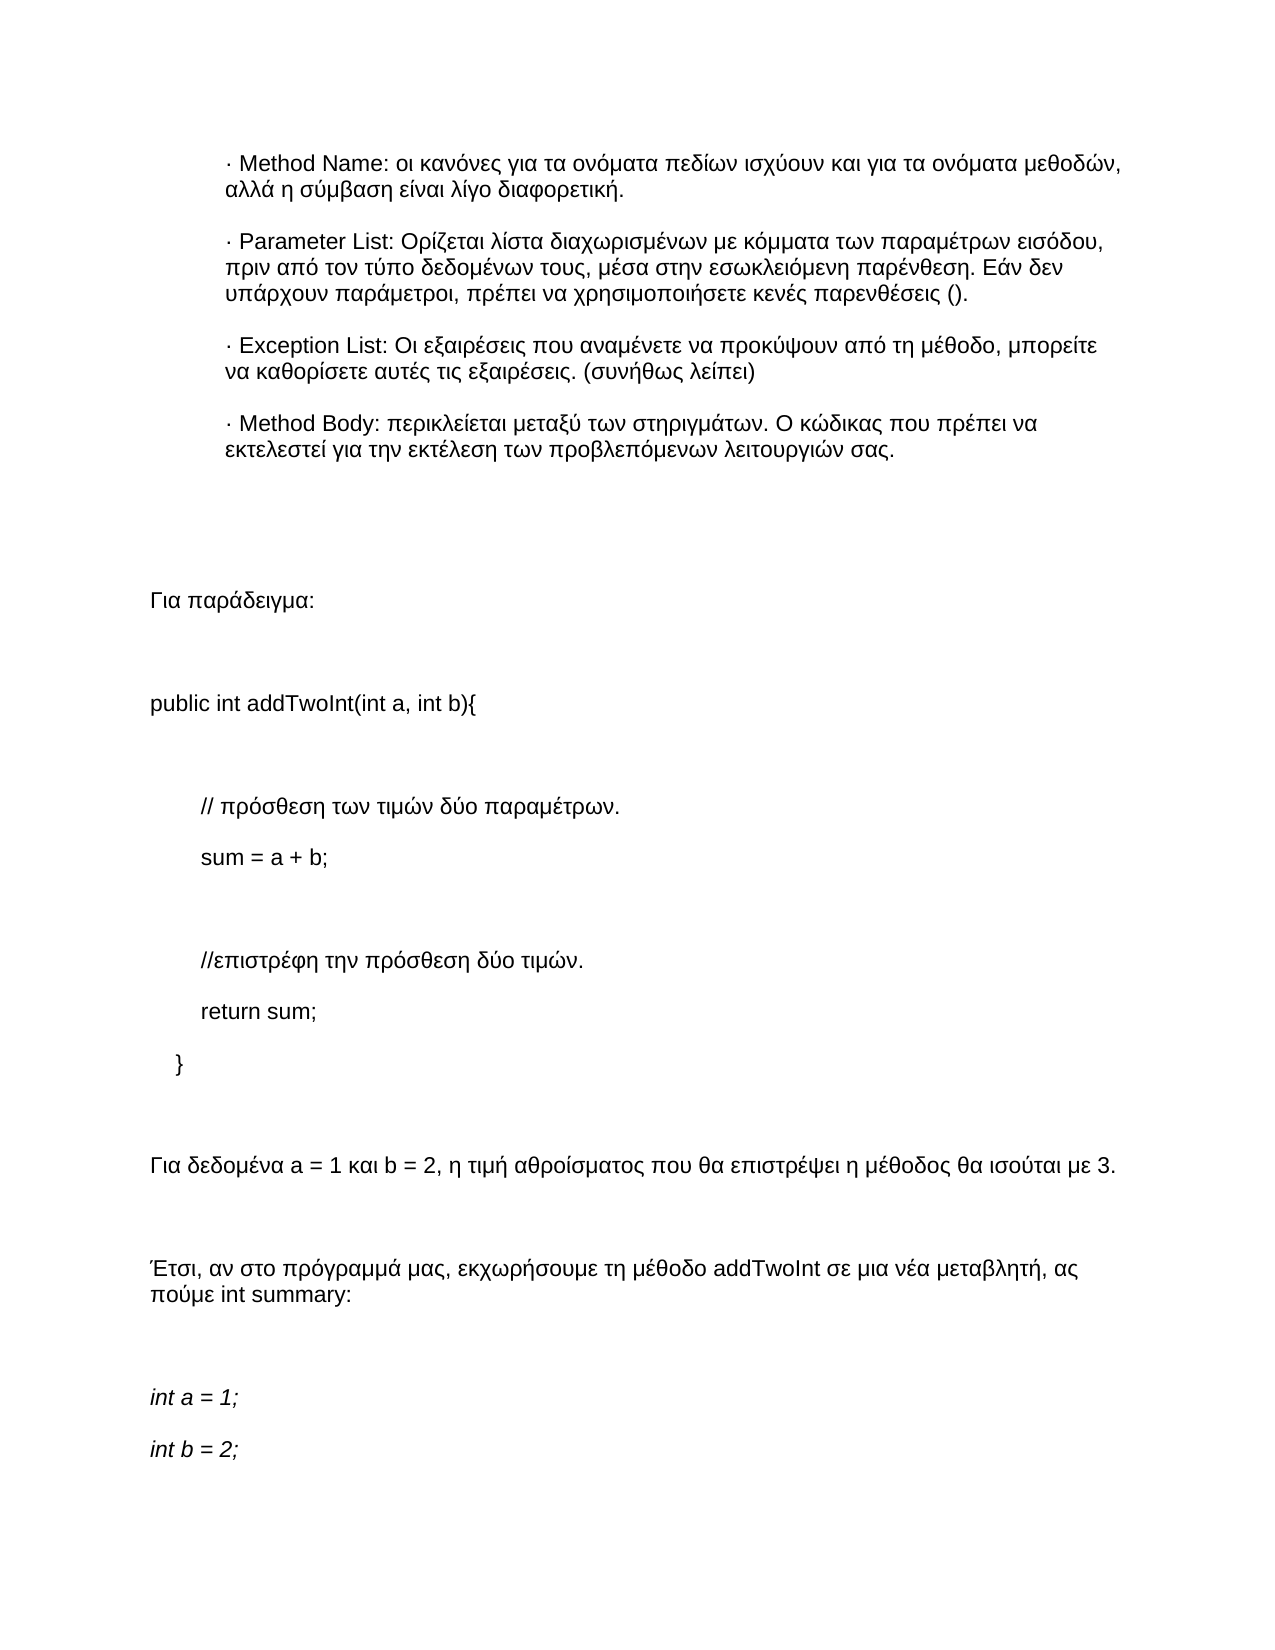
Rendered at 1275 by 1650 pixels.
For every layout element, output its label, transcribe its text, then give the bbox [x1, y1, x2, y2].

text int a = 1; [150, 1384, 1125, 1411]
text · Exception List: Οι εξαιρέσεις που αναμένετε να προκύψουν από τη μέθοδο, μπορείτε να καθορίσετε αυτές τις εξαιρέσεις. (συνήθως λείπει) [225, 332, 1125, 384]
text return sum; [150, 998, 1125, 1025]
text int b = 2; [150, 1436, 1125, 1462]
text · Method Body: περικλείεται μεταξύ των στηριγμάτων. Ο κώδικας που πρέπει να εκτελεστεί για την εκτέλεση των προβλεπόμενων λειτουργιών σας. [225, 409, 1125, 462]
text Για παράδειγμα: [150, 587, 1125, 614]
text //επιστρέφη την πρόσθεση δύο τιμών. [150, 947, 1125, 973]
text sum = a + b; [150, 844, 1125, 871]
text · Method Name: οι κανόνες για τα ονόματα πεδίων ισχύουν και για τα ονόματα μεθοδών, αλλά η σύμβαση είναι λίγο διαφορετική. [225, 150, 1125, 203]
text public int addTwoInt(int a, int b){ [150, 690, 1125, 717]
text · Parameter List: Ορίζεται λίστα διαχωρισμένων με κόμματα των παραμέτρων εισόδου, πριν από τον τύπο δεδομένων τους, μέσα στην εσωκλειόμενη παρένθεση. Εάν δεν υπάρχουν παράμετροι, πρέπει να χρησιμοποιήσετε κενές παρενθέσεις (). [225, 228, 1125, 307]
text // πρόσθεση των τιμών δύο παραμέτρων. [150, 793, 1125, 819]
text Για δεδομένα a = 1 και b = 2, η τιμή αθροίσματος που θα επιστρέψει η μέθοδος θα ισούται με 3. [150, 1152, 1125, 1179]
text Έτσι, αν στο πρόγραμμά μας, εκχωρήσουμε τη μέθοδο addTwoInt σε μια νέα μεταβλητή, ας πούμε int summary: [150, 1255, 1125, 1308]
text } [150, 1050, 1125, 1076]
